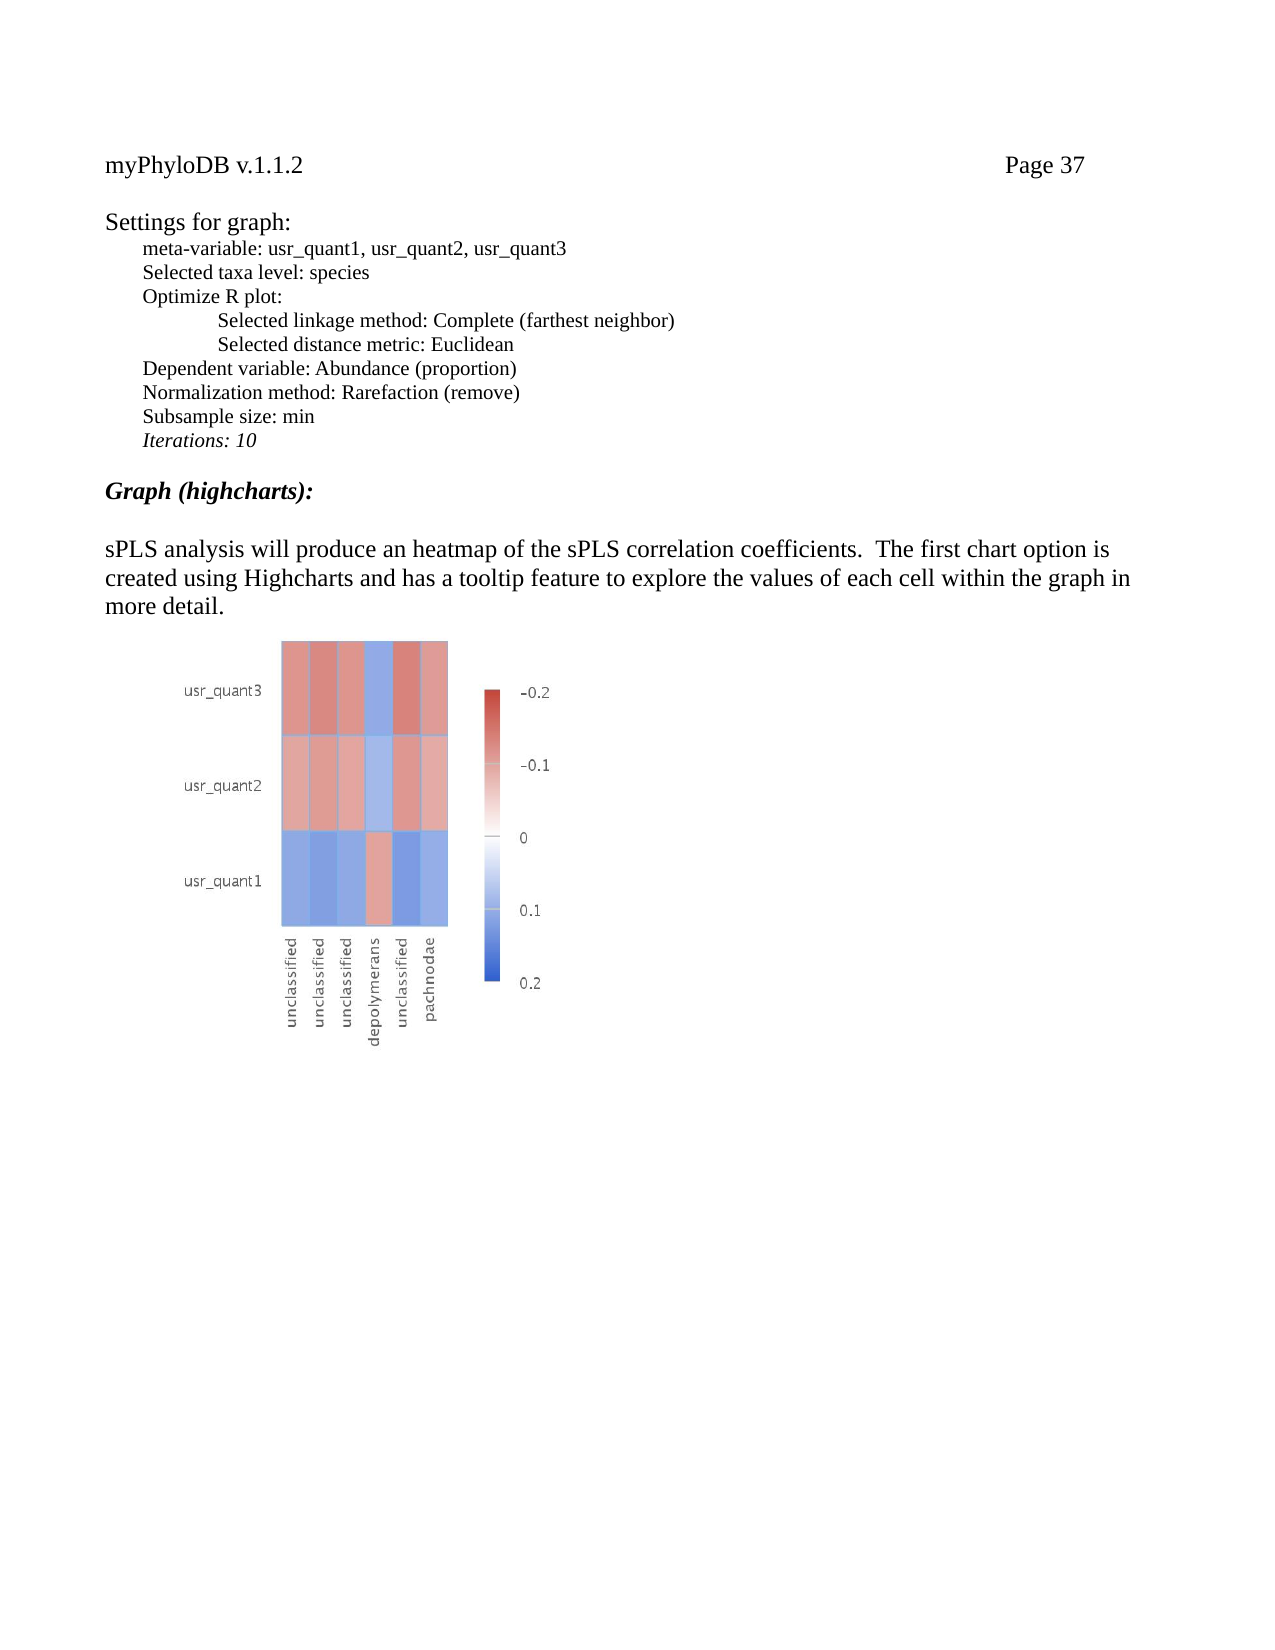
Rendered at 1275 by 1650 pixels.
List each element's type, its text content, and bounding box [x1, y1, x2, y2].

text Subsample size: min [142, 404, 1170, 428]
text Selected distance metric: Euclidean [142, 332, 1170, 356]
text Optimize R plot: [142, 284, 1170, 308]
text Selected taxa level: species [142, 260, 1170, 284]
text Selected linkage method: Complete (farthest neighbor) [142, 308, 1170, 332]
text Iterations: 10 [142, 428, 1170, 452]
text Dependent variable: Abundance (proportion) [142, 356, 1170, 380]
text Normalization method: Rarefaction (remove) [142, 380, 1170, 404]
text Settings for graph: [105, 207, 1170, 236]
text sPLS analysis will produce an heatmap of the sPLS correlation coefficients. The first chart option is created using Highcharts and has a tooltip feature to explore the values of each cell within the graph in more detail. [105, 534, 1170, 620]
picture [178, 627, 562, 1059]
text meta-variable: usr_quant1, usr_quant2, usr_quant3 [142, 236, 1170, 260]
text Graph (highcharts): [105, 476, 1170, 505]
